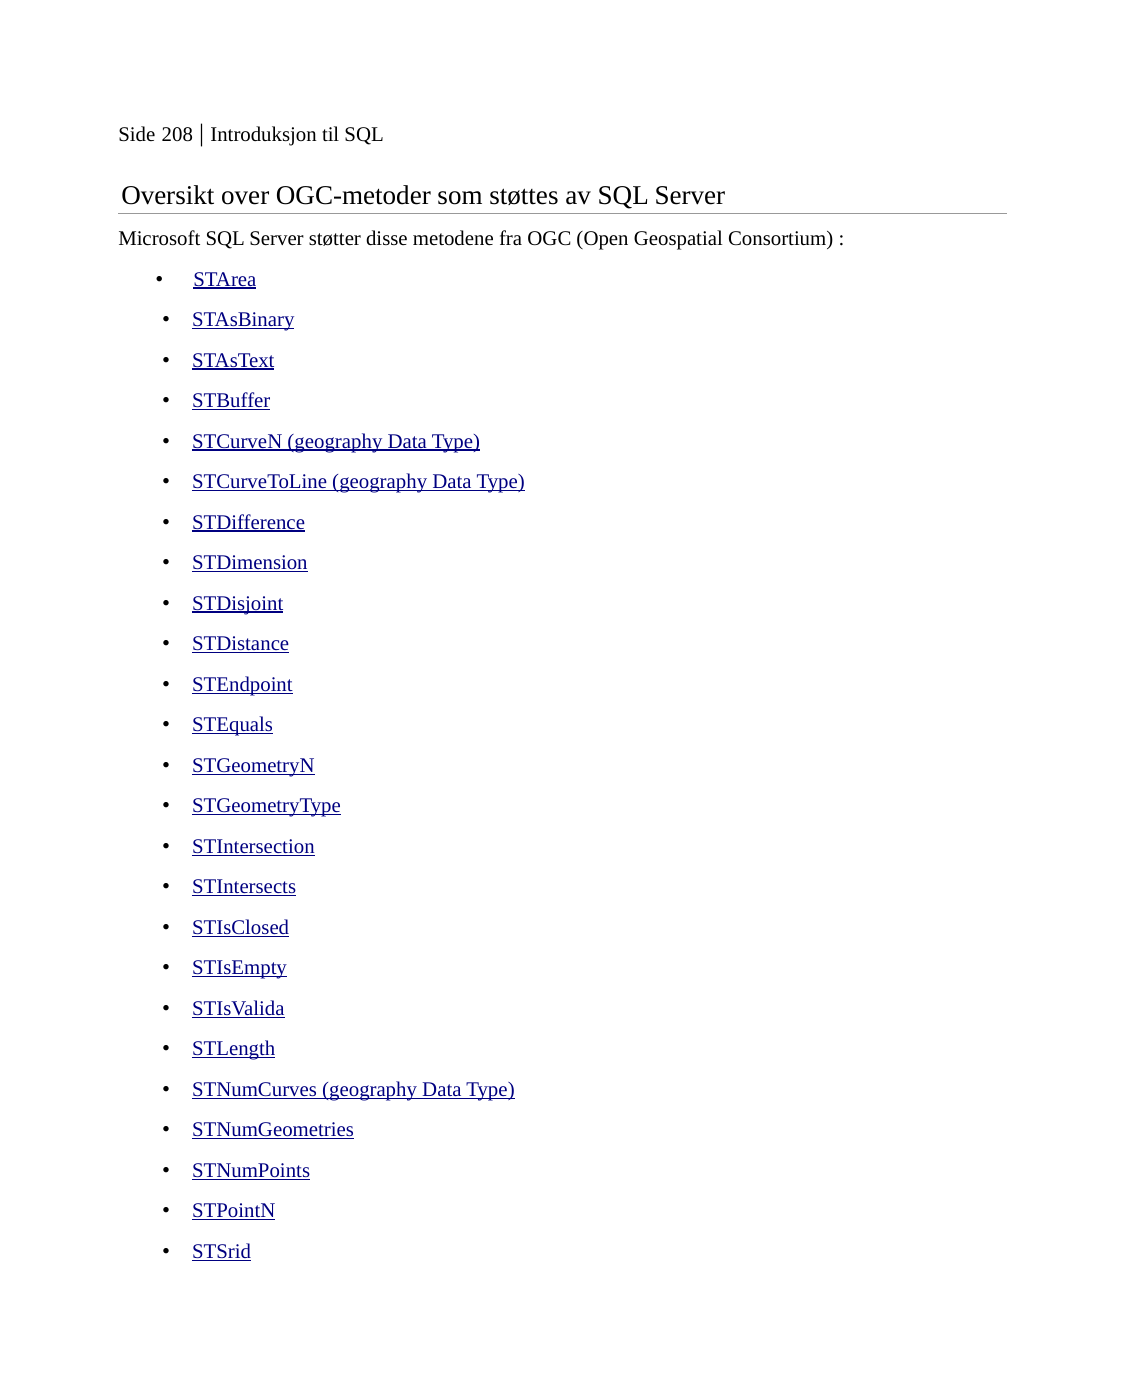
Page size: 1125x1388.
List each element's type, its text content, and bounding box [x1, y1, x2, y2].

list STEquals [162, 712, 1007, 736]
subtitle Oversikt over OGC-metoder som støttes av SQL Server [118, 176, 1007, 213]
text Microsoft SQL Server støtter disse metodene fra OGC (Open Geospatial Consortium) : [118, 226, 1007, 250]
list STPointN [162, 1198, 1007, 1222]
list STIsClosed [162, 915, 1007, 939]
list STSrid [162, 1239, 1007, 1263]
list STIsValida [162, 996, 1007, 1020]
list STGeometryType [162, 793, 1007, 817]
list STNumCurves (geography Data Type) [162, 1077, 1007, 1101]
list STNumPoints [162, 1158, 1007, 1182]
list STIntersection [162, 834, 1007, 858]
list STArea [156, 266, 1007, 291]
list STIsEmpty [162, 955, 1007, 979]
list STGeometryN [162, 753, 1007, 777]
list STDifference [162, 509, 1007, 534]
list STDistance [162, 631, 1007, 655]
list STCurveN (geography Data Type) [162, 428, 1007, 453]
list STIntersects [162, 874, 1007, 898]
list STAsText [162, 347, 1007, 372]
list STAsBinary [162, 307, 1007, 331]
list STNumGeometries [162, 1117, 1007, 1141]
list STDimension [162, 550, 1007, 574]
list STEndpoint [162, 672, 1007, 696]
list STBuffer [162, 388, 1007, 412]
list STLength [162, 1036, 1007, 1060]
list STCurveToLine (geography Data Type) [162, 469, 1007, 493]
list STDisjoint [162, 591, 1007, 615]
